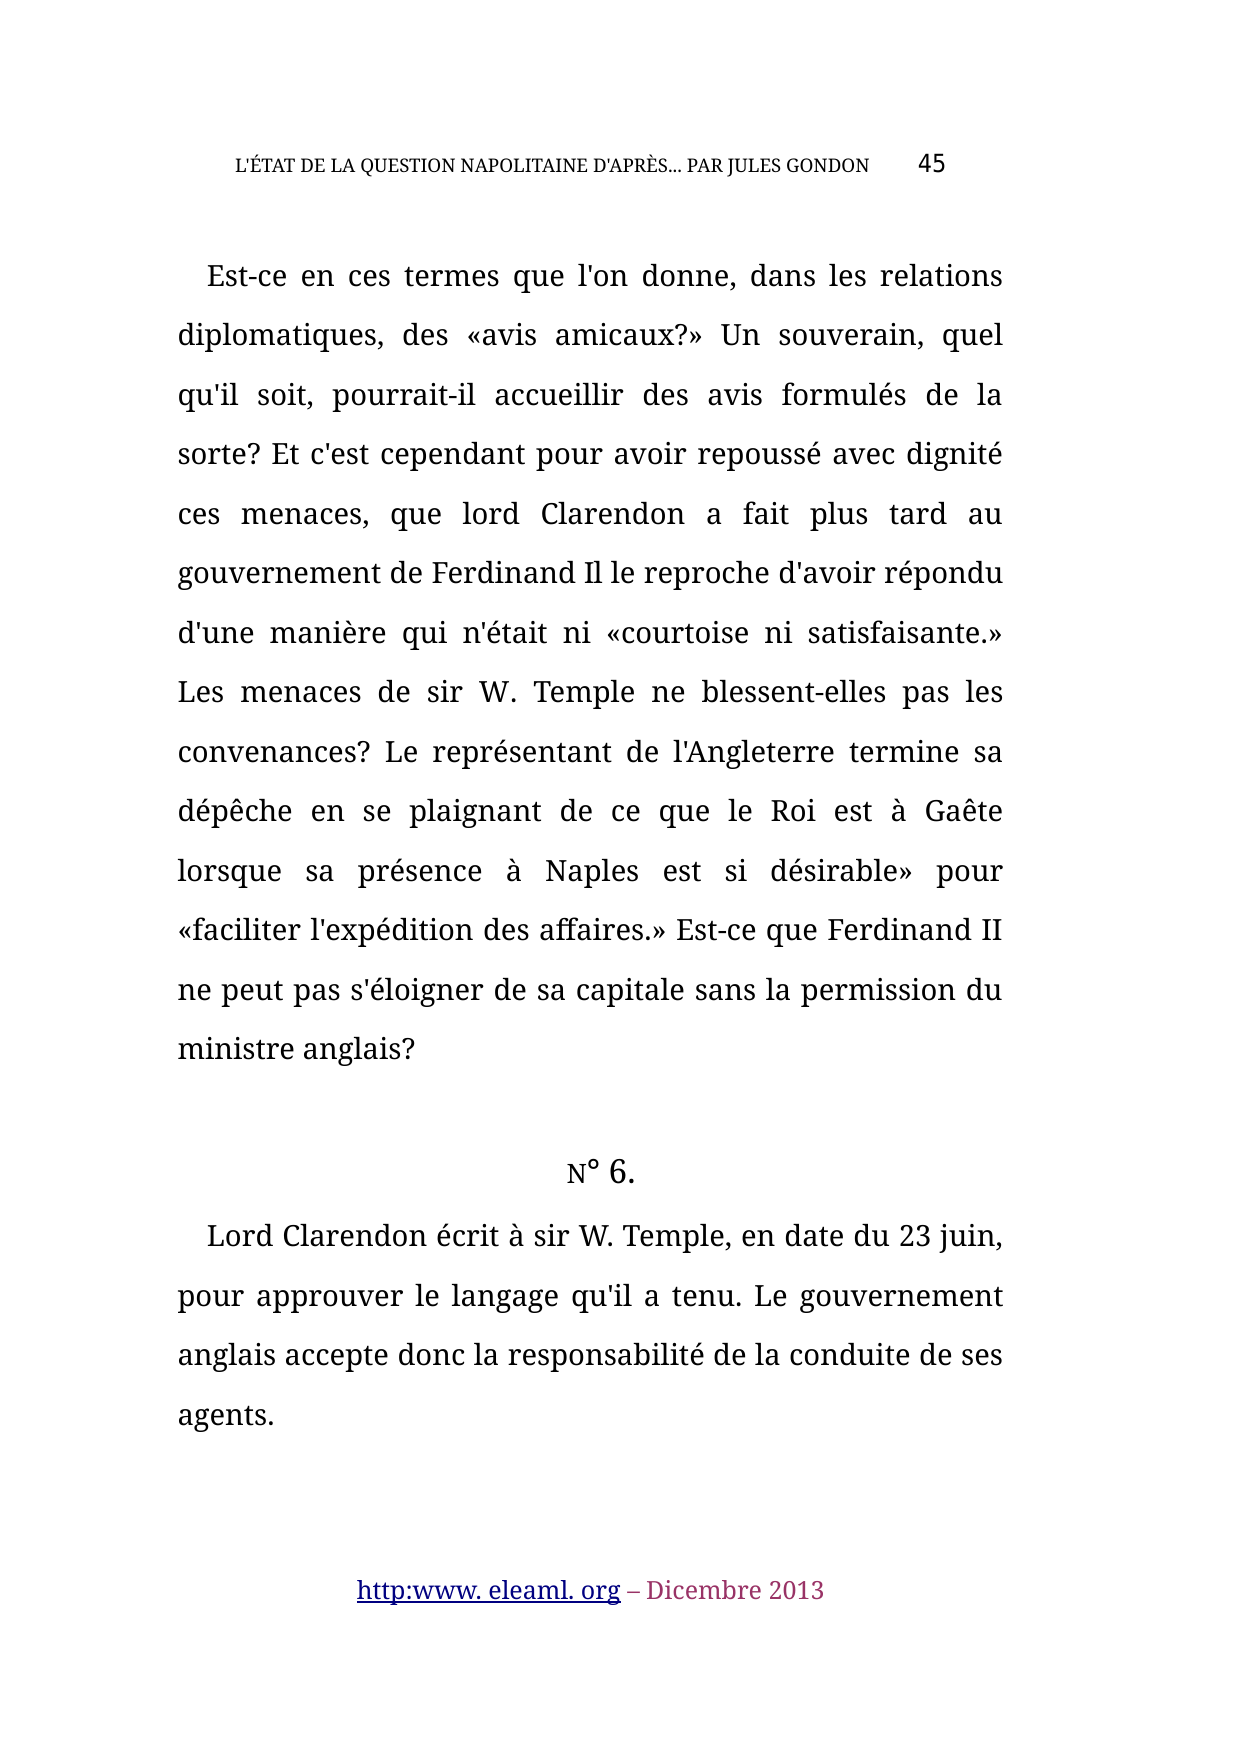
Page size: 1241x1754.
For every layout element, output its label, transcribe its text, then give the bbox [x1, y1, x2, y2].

text Lord Clarendon écrit à sir W. Temple, en date du 23 juin, pour approuver le langage qu'il a tenu. Le gouvernement anglais accepte donc la responsabilité de la conduite de ses agents. [177, 1216, 1004, 1434]
text n° 6. [177, 1147, 1004, 1193]
text Est-ce en ces termes que l'on donne, dans les relations diplomatiques, des «avis amicaux?» Un souverain, quel qu'il soit, pourrait-il accueillir des avis formulés de la sorte? Et c'est cependant pour avoir repoussé avec dignité ces menaces, que lord Clarendon a fait plus tard au gouvernement de Ferdinand Il le reproche d'avoir répondu d'une manière qui n'était ni «courtoise ni satisfaisante.» Les menaces de sir W. Temple ne blessent-elles pas les convenances? Le représentant de l'Angleterre termine sa dépêche en se plaignant de ce que le Roi est à Gaête lorsque sa présence à Naples est si désirable» pour «faciliter l'expédition des affaires.» Est-ce que Ferdinand II ne peut pas s'éloigner de sa capitale sans la permission du ministre anglais? [177, 255, 1004, 1068]
